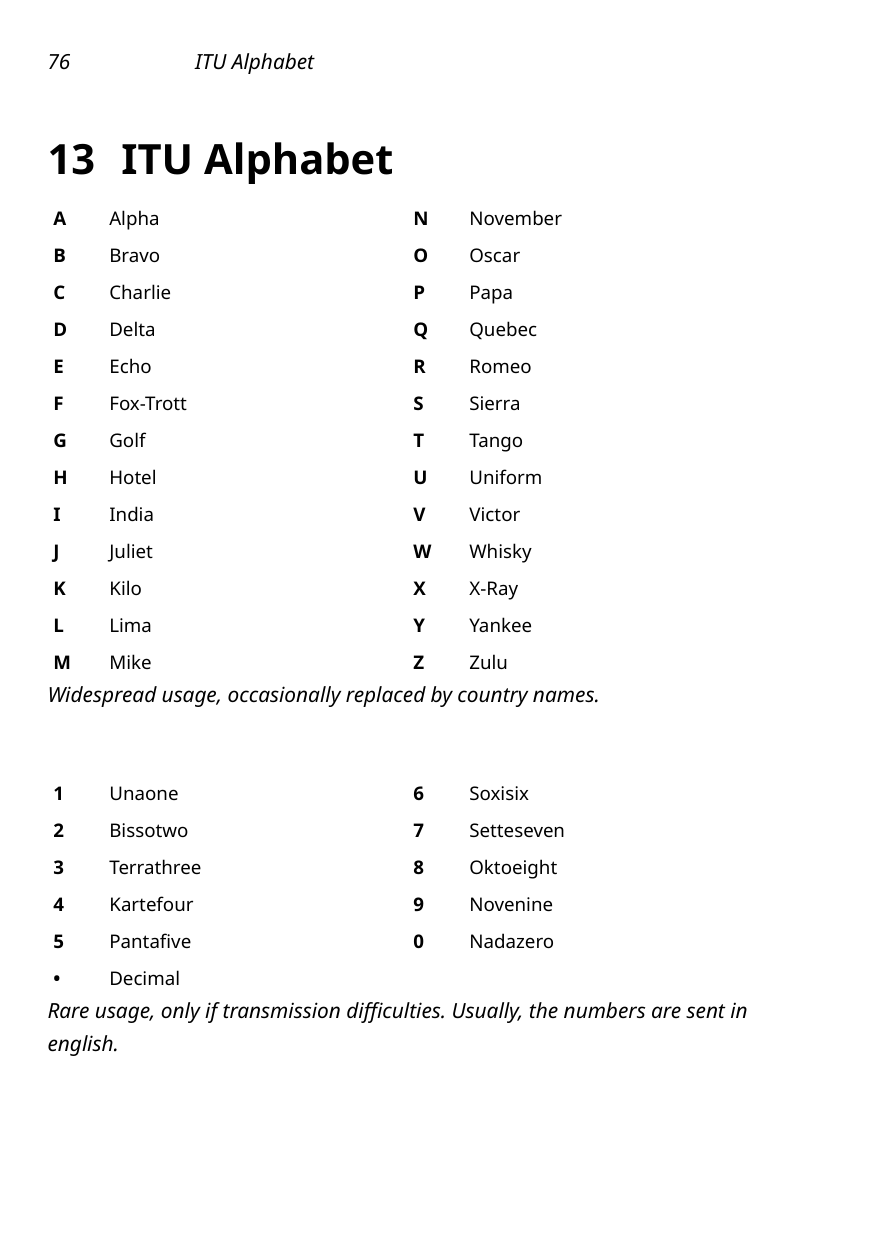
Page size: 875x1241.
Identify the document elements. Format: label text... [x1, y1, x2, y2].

table_header 6 [408, 775, 463, 812]
table_cell Echo [103, 348, 407, 384]
table_header Unaone [103, 775, 407, 812]
table_cell L [47, 606, 103, 643]
table_cell Decimal [103, 960, 407, 996]
table_cell Kartefour [103, 886, 407, 922]
table_cell Bravo [103, 236, 407, 273]
table_cell I [47, 495, 103, 532]
table_cell Zulu [464, 643, 768, 680]
table_cell Papa [464, 274, 768, 310]
table_cell Y [408, 606, 463, 643]
table_cell K [47, 569, 103, 606]
table_cell X-Ray [464, 569, 768, 606]
table_cell 7 [408, 812, 463, 848]
table_cell 0 [408, 923, 463, 959]
table_cell R [408, 348, 463, 384]
table_cell E [47, 348, 103, 384]
table_cell 9 [408, 886, 463, 922]
table_cell Delta [103, 310, 407, 347]
table_cell Hotel [103, 458, 407, 495]
table_cell Yankee [464, 606, 768, 643]
table_header Soxisix [464, 775, 768, 812]
table_header November [464, 200, 768, 236]
table_cell Kilo [103, 569, 407, 606]
table_cell Whisky [464, 532, 768, 569]
table_cell X [408, 569, 463, 606]
table_cell T [408, 421, 463, 458]
table_cell Golf [103, 421, 407, 458]
table_cell D [47, 310, 103, 347]
table_cell Bissotwo [103, 812, 407, 848]
table_cell U [408, 458, 463, 495]
table_cell H [47, 458, 103, 495]
table_cell India [103, 495, 407, 532]
table_header Alpha [103, 200, 407, 236]
table_cell O [408, 236, 463, 273]
table_cell 3 [47, 849, 103, 886]
table_cell Oktoeight [464, 849, 768, 886]
table_cell [408, 960, 463, 996]
table_cell Lima [103, 606, 407, 643]
table_cell B [47, 236, 103, 273]
table_cell Setteseven [464, 812, 768, 848]
text Widespread usage, occasionally replaced by country names. [47, 680, 768, 709]
table_cell W [408, 532, 463, 569]
table_cell M [47, 643, 103, 680]
table_cell P [408, 274, 463, 310]
table_cell 8 [408, 849, 463, 886]
table_header A [47, 200, 103, 236]
table_cell [464, 960, 768, 996]
table_cell Juliet [103, 532, 407, 569]
table_header 1 [47, 775, 103, 812]
table_cell Sierra [464, 384, 768, 421]
text Rare usage, only if transmission difficulties. Usually, the numbers are sent in english. [47, 996, 768, 1057]
table_cell S [408, 384, 463, 421]
table_cell Tango [464, 421, 768, 458]
table_cell Quebec [464, 310, 768, 347]
table_cell Q [408, 310, 463, 347]
table_cell G [47, 421, 103, 458]
table_cell J [47, 532, 103, 569]
table_cell Romeo [464, 348, 768, 384]
table_cell C [47, 274, 103, 310]
table_cell Terrathree [103, 849, 407, 886]
table_cell • [47, 960, 103, 996]
table_cell V [408, 495, 463, 532]
table_cell Pantafive [103, 923, 407, 959]
table_cell Fox-Trott [103, 384, 407, 421]
subtitle ITU Alphabet [47, 130, 768, 187]
table_cell 4 [47, 886, 103, 922]
table_cell Oscar [464, 236, 768, 273]
table_cell 2 [47, 812, 103, 848]
table_cell Charlie [103, 274, 407, 310]
table_cell Victor [464, 495, 768, 532]
table_header N [408, 200, 463, 236]
table_cell Mike [103, 643, 407, 680]
table_cell Nadazero [464, 923, 768, 959]
table_cell Z [408, 643, 463, 680]
table_cell Novenine [464, 886, 768, 922]
table_cell F [47, 384, 103, 421]
table_cell Uniform [464, 458, 768, 495]
table_cell 5 [47, 923, 103, 959]
